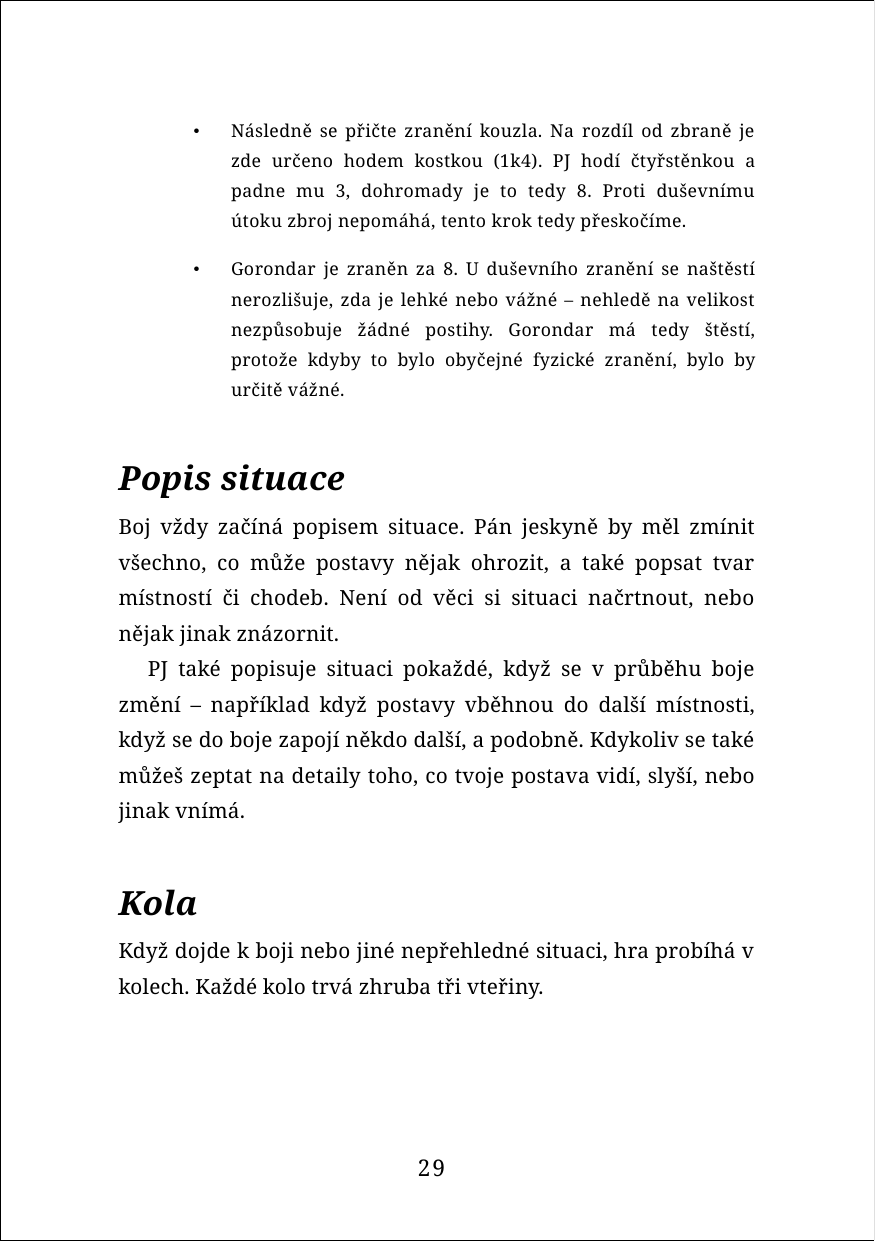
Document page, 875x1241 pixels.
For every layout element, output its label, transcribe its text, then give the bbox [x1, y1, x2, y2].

list Následně se přičte zranění kouzla. Na rozdíl od zbraně je zde určeno hodem kostkou (1k4). PJ hodí čtyřstěnkou a padne mu 3, dohromady je to tedy 8. Proti duševnímu útoku zbroj nepomáhá, tento krok tedy přeskočíme. [193, 118, 756, 233]
subtitle Popis situace [118, 455, 756, 501]
text Když dojde k boji nebo jiné nepřehledné situaci, hra probíhá v kolech. Každé kolo trvá zhruba tři vteřiny. [118, 936, 756, 1000]
list Gorondar je zraněn za 8. U duševního zranění se naštěstí nerozlišuje, zda je lehké nebo vážné – nehledě na velikost nezpůsobuje žádné postihy. Gorondar má tedy štěstí, protože kdyby to bylo obyčejné fyzické zranění, bylo by určitě vážné. [193, 257, 756, 402]
text Boj vždy začíná popisem situace. Pán jeskyně by měl zmínit všechno, co může postavy nějak ohrozit, a také popsat tvar místností či chodeb. Není od věci si situaci načrtnout, nebo nějak jinak znázornit. PJ také popisuje situaci pokaždé, když se v průběhu boje změní – například když postavy vběhnou do další místnosti, když se do boje zapojí někdo další, a podobně. Kdykoliv se také můžeš zeptat na detaily toho, co tvoje postava vidí, slyší, nebo jinak vnímá. [118, 512, 756, 825]
subtitle Kola [118, 879, 756, 925]
